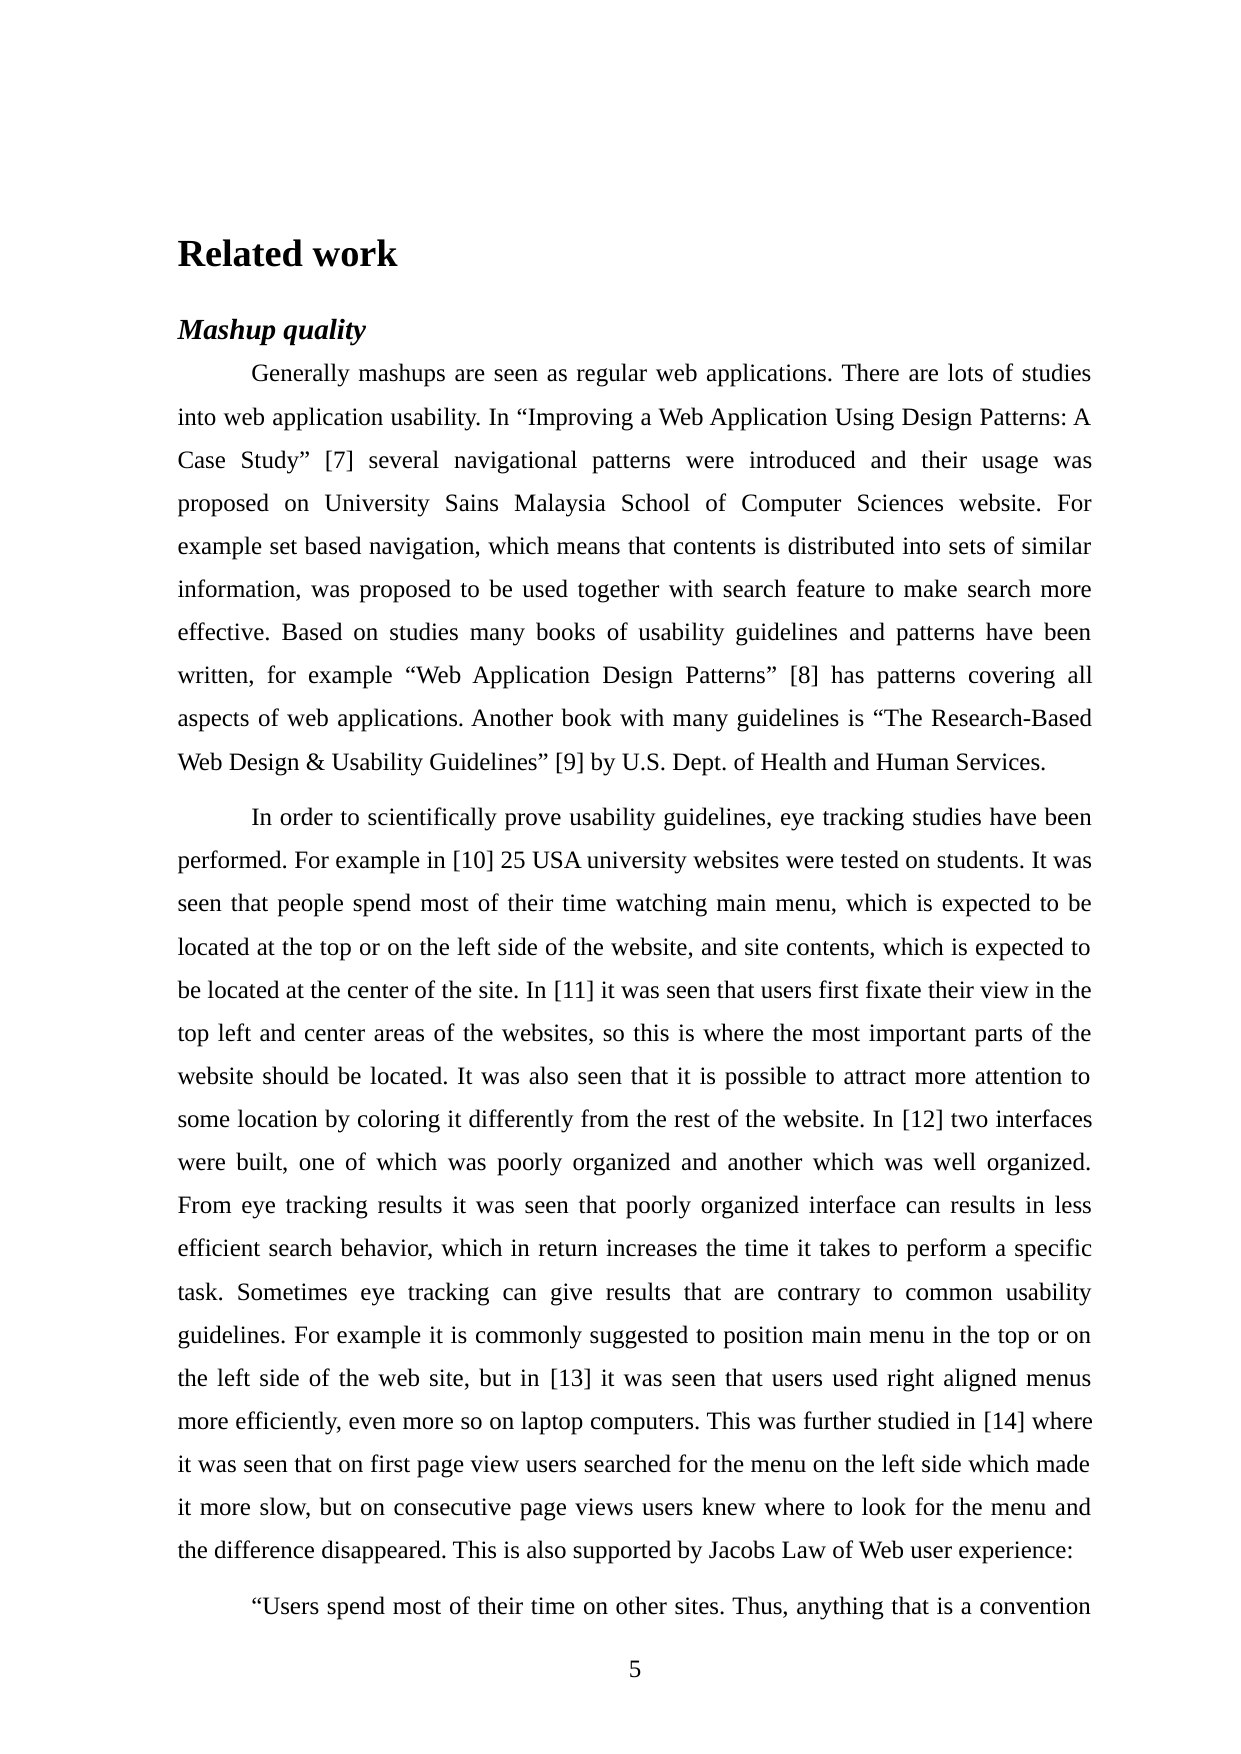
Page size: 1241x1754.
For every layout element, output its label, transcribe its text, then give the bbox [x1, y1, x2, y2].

subtitle Related work [177, 231, 1093, 275]
text “Users spend most of their time on other sites. Thus, anything that is a convention [177, 1591, 1093, 1620]
text In order to scientifically prove usability guidelines, eye tracking studies have been performed. For example in [10] 25 USA university websites were tested on students. It was seen that people spend most of their time watching main menu, which is expected to be located at the top or on the left side of the website, and site contents, which is expected to be located at the center of the site. In [11] it was seen that users first fixate their view in the top left and center areas of the websites, so this is where the most important parts of the website should be located. It was also seen that it is possible to attract more attention to some location by coloring it differently from the rest of the website. In [12] two interfaces were built, one of which was poorly organized and another which was well organized. From eye tracking results it was seen that poorly organized interface can results in less efficient search behavior, which in return increases the time it takes to perform a specific task. Sometimes eye tracking can give results that are contrary to common usability guidelines. For example it is commonly suggested to position main menu in the top or on the left side of the web site, but in [13] it was seen that users used right aligned menus more efficiently, even more so on laptop computers. This was further studied in [14] where it was seen that on first page view users searched for the menu on the left side which made it more slow, but on consecutive page views users knew where to look for the menu and the difference disappeared. This is also supported by Jacobs Law of Web user experience: [177, 802, 1093, 1564]
text Generally mashups are seen as regular web applications. There are lots of studies into web application usability. In “Improving a Web Application Using Design Patterns: A Case Study” [7] several navigational patterns were introduced and their usage was proposed on University Sains Malaysia School of Computer Sciences website. For example set based navigation, which means that contents is distributed into sets of similar information, was proposed to be used together with search feature to make search more effective. Based on studies many books of usability guidelines and patterns have been written, for example “Web Application Design Patterns” [8] has patterns covering all aspects of web applications. Another book with many guidelines is “The Research-Based Web Design & Usability Guidelines” [9] by U.S. Dept. of Health and Human Services. [177, 358, 1093, 775]
subtitle Mashup quality [177, 312, 1093, 346]
